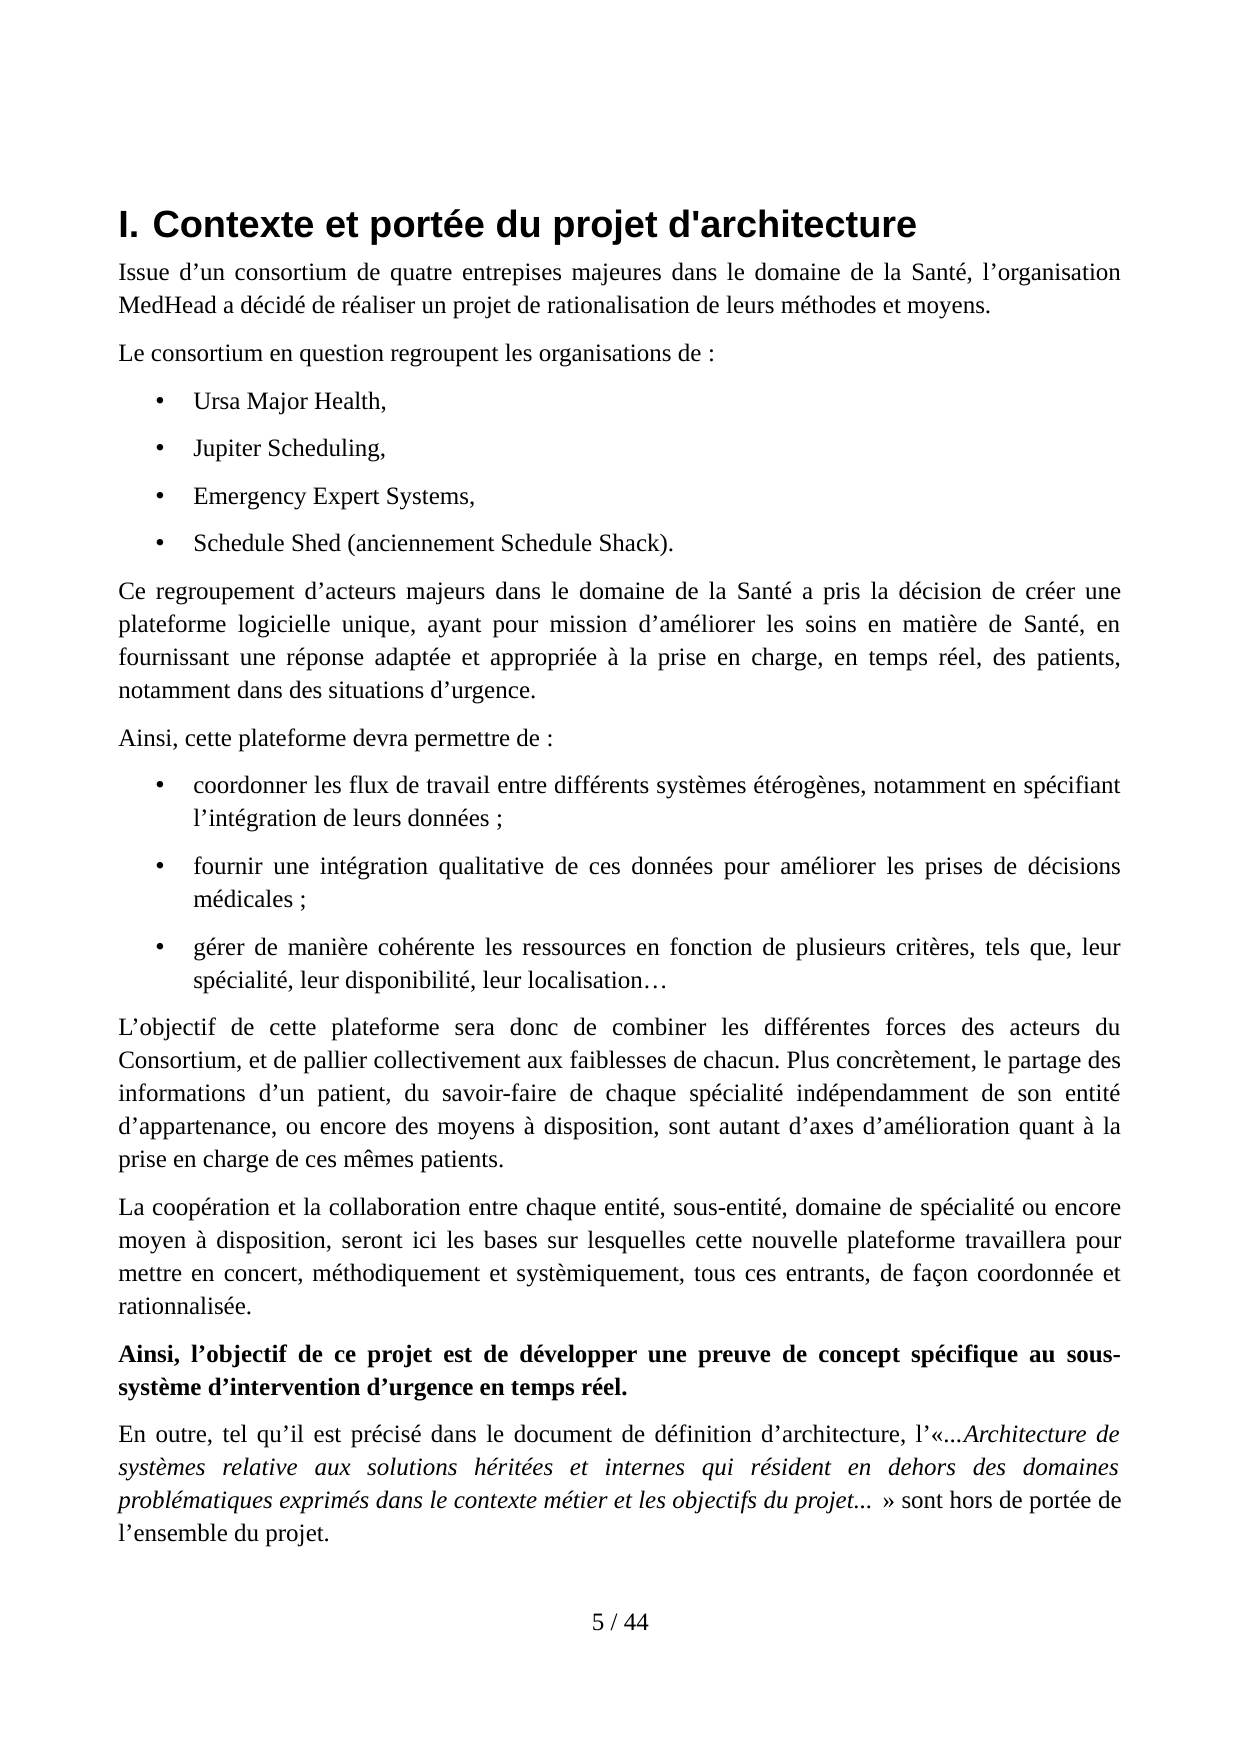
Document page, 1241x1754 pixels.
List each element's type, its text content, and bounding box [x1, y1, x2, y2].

text Ce regroupement d’acteurs majeurs dans le domaine de la Santé a pris la décision de créer une plateforme logicielle unique, ayant pour mission d’améliorer les soins en matière de Santé, en fournissant une réponse adaptée et appropriée à la prise en charge, en temps réel, des patients, notamment dans des situations d’urgence. [118, 576, 1122, 704]
list gérer de manière cohérente les ressources en fonction de plusieurs critères, tels que, leur spécialité, leur disponibilité, leur localisation… [156, 932, 1122, 993]
list Ursa Major Health, [156, 386, 1122, 414]
text Ainsi, cette plateforme devra permettre de : [118, 723, 1122, 752]
text La coopération et la collaboration entre chaque entité, sous-entité, domaine de spécialité ou encore moyen à disposition, seront ici les bases sur lesquelles cette nouvelle plateforme travaillera pour mettre en concert, méthodiquement et systèmiquement, tous ces entrants, de façon coordonnée et rationnalisée. [118, 1192, 1122, 1320]
text Le consortium en question regroupent les organisations de : [118, 338, 1122, 367]
text L’objectif de cette plateforme sera donc de combiner les différentes forces des acteurs du Consortium, et de pallier collectivement aux faiblesses de chacun. Plus concrètement, le partage des informations d’un patient, du savoir-faire de chaque spécialité indépendamment de son entité d’appartenance, ou encore des moyens à disposition, sont autant d’axes d’amélioration quant à la prise en charge de ces mêmes patients. [118, 1012, 1122, 1173]
text Issue d’un consortium de quatre entrepises majeures dans le domaine de la Santé, l’organisation MedHead a décidé de réaliser un projet de rationalisation de leurs méthodes et moyens. [118, 257, 1122, 319]
text En outre, tel qu’il est précisé dans le document de définition d’architecture, l’«...Architecture de systèmes relative aux solutions héritées et internes qui résident en dehors des domaines problématiques exprimés dans le contexte métier et les objectifs du projet... » sont hors de portée de l’ensemble du projet. [118, 1419, 1122, 1547]
subtitle Contexte et portée du projet d'architecture [118, 201, 1122, 245]
list Jupiter Scheduling, [156, 433, 1122, 462]
list Emergency Expert Systems, [156, 481, 1122, 510]
list Schedule Shed (anciennement Schedule Shack). [156, 528, 1122, 557]
list coordonner les flux de travail entre différents systèmes étérogènes, notamment en spécifiant l’intégration de leurs données ; [156, 770, 1122, 832]
list fournir une intégration qualitative de ces données pour améliorer les prises de décisions médicales ; [156, 851, 1122, 913]
text Ainsi, l’objectif de ce projet est de développer une preuve de concept spécifique au sous-système d’intervention d’urgence en temps réel. [118, 1339, 1122, 1400]
